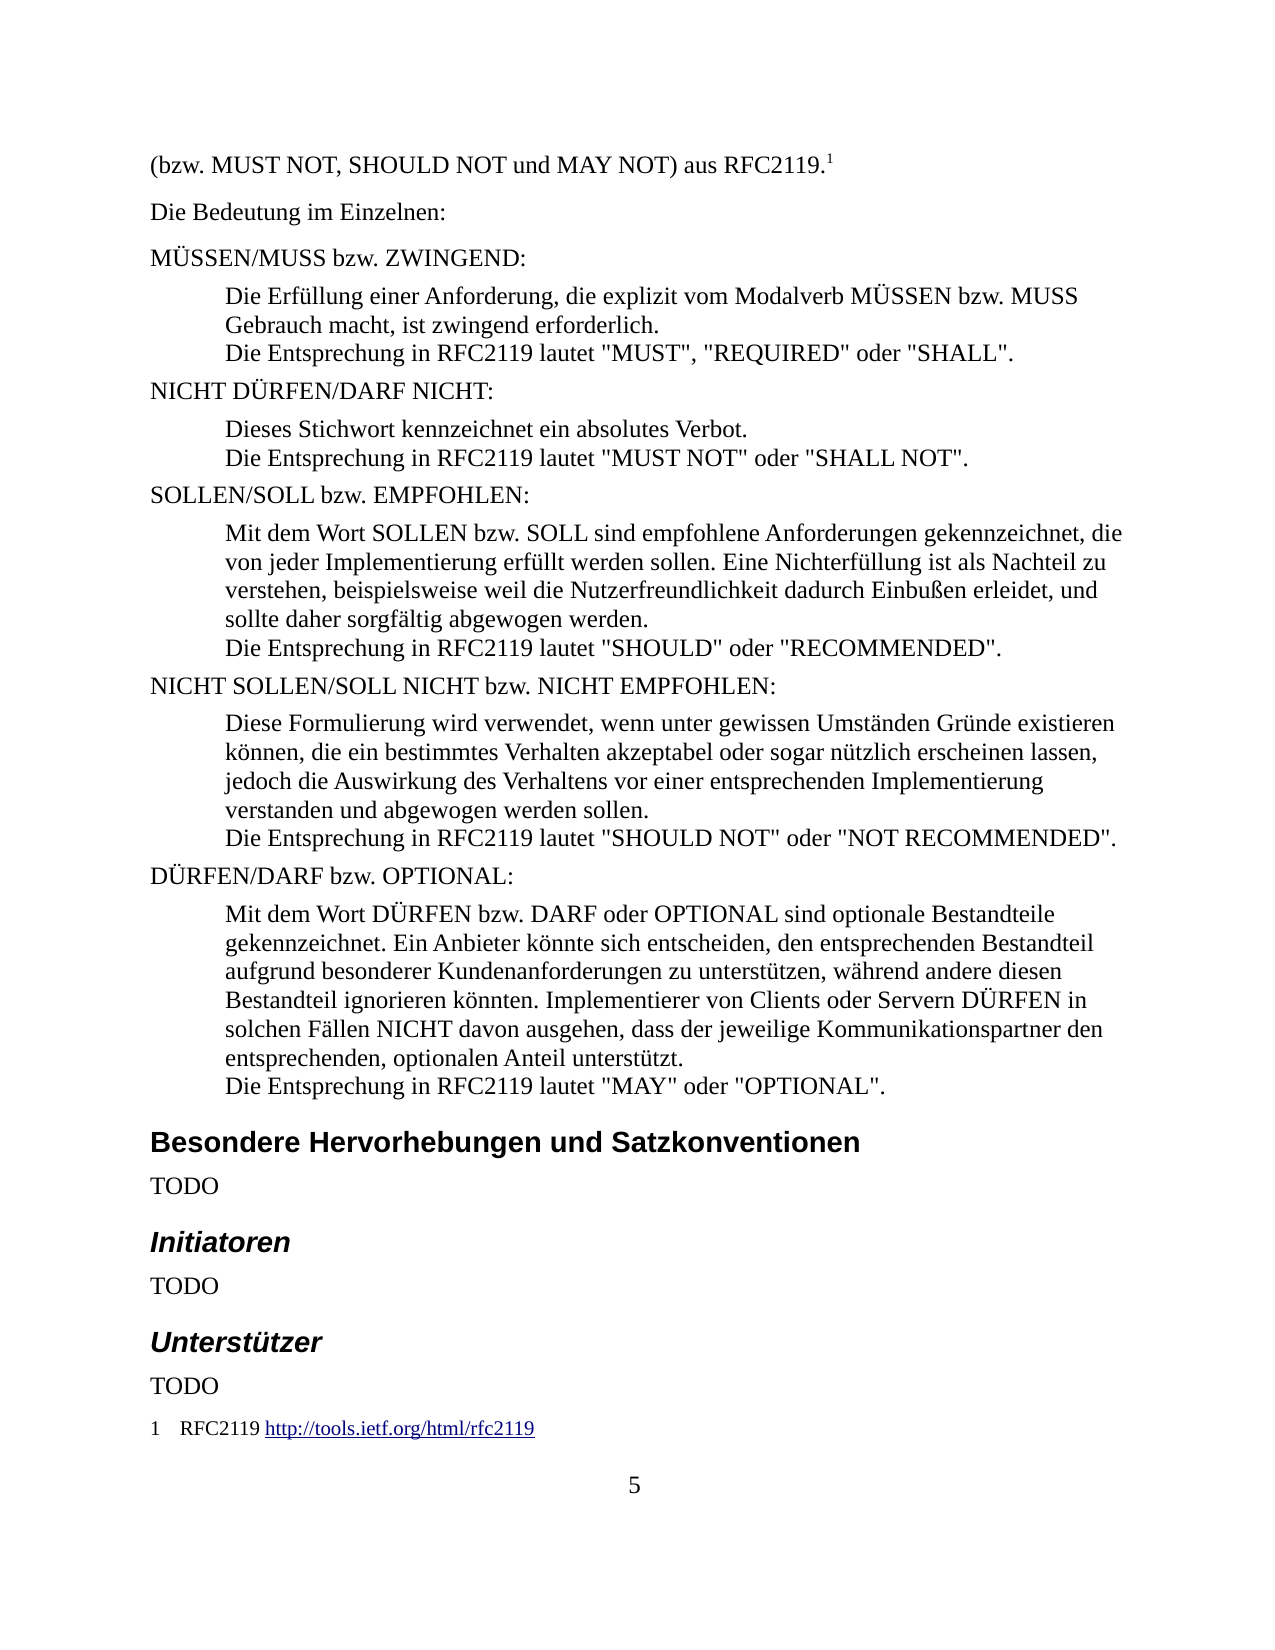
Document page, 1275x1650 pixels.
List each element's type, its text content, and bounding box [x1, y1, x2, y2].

text Die Entsprechung in RFC2119 lautet "MUST", "REQUIRED" oder "SHALL". [225, 338, 1125, 367]
text TODO [150, 1371, 1125, 1399]
text Die Entsprechung in RFC2119 lautet "SHOULD" oder "RECOMMENDED". [225, 633, 1125, 662]
text RFC2119 http://tools.ietf.org/html/rfc2119 [150, 1416, 1125, 1440]
text TODO [150, 1271, 1125, 1300]
text Dieses Stichwort kennzeichnet ein absolutes Verbot. [225, 414, 1125, 443]
text Die Entsprechung in RFC2119 lautet "MUST NOT" oder "SHALL NOT". [225, 443, 1125, 471]
text DÜRFEN/DARF bzw. OPTIONAL: [150, 861, 1125, 890]
subtitle Initiatoren [150, 1225, 1125, 1258]
text Mit dem Wort SOLLEN bzw. SOLL sind empfohlene Anforderungen gekennzeichnet, die von jeder Implementierung erfüllt werden sollen. Eine Nichterfüllung ist als Nachteil zu verstehen, beispielsweise weil die Nutzerfreundlichkeit dadurch Einbußen erleidet, und sollte daher sorgfältig abgewogen werden. [225, 518, 1125, 633]
text NICHT DÜRFEN/DARF NICHT: [150, 376, 1125, 405]
text MÜSSEN/MUSS bzw. ZWINGEND: [150, 243, 1125, 272]
text SOLLEN/SOLL bzw. EMPFOHLEN: [150, 480, 1125, 509]
text TODO [150, 1171, 1125, 1200]
subtitle Unterstützer [150, 1325, 1125, 1358]
text (bzw. MUST NOT, SHOULD NOT und MAY NOT) aus RFC2119. [150, 150, 1125, 179]
subtitle Besondere Hervorhebungen und Satzkonventionen [150, 1125, 1125, 1159]
text Die Entsprechung in RFC2119 lautet "SHOULD NOT" oder "NOT RECOMMENDED". [225, 823, 1125, 852]
text Die Bedeutung im Einzelnen: [150, 197, 1125, 225]
text Die Erfüllung einer Anforderung, die explizit vom Modalverb MÜSSEN bzw. MUSS Gebrauch macht, ist zwingend erforderlich. [225, 281, 1125, 338]
text Die Entsprechung in RFC2119 lautet "MAY" oder "OPTIONAL". [225, 1071, 1125, 1100]
text Mit dem Wort DÜRFEN bzw. DARF oder OPTIONAL sind optionale Bestandteile gekennzeichnet. Ein Anbieter könnte sich entscheiden, den entsprechenden Bestandteil aufgrund besonderer Kundenanforderungen zu unterstützen, während andere diesen Bestandteil ignorieren könnten. Implementierer von Clients oder Servern DÜRFEN in solchen Fällen NICHT davon ausgehen, dass der jeweilige Kommunikationspartner den entsprechenden, optionalen Anteil unterstützt. [225, 899, 1125, 1071]
text NICHT SOLLEN/SOLL NICHT bzw. NICHT EMPFOHLEN: [150, 671, 1125, 699]
text Diese Formulierung wird verwendet, wenn unter gewissen Umständen Gründe existieren können, die ein bestimmtes Verhalten akzeptabel oder sogar nützlich erscheinen lassen, jedoch die Auswirkung des Verhaltens vor einer entsprechenden Implementierung verstanden und abgewogen werden sollen. [225, 708, 1125, 823]
